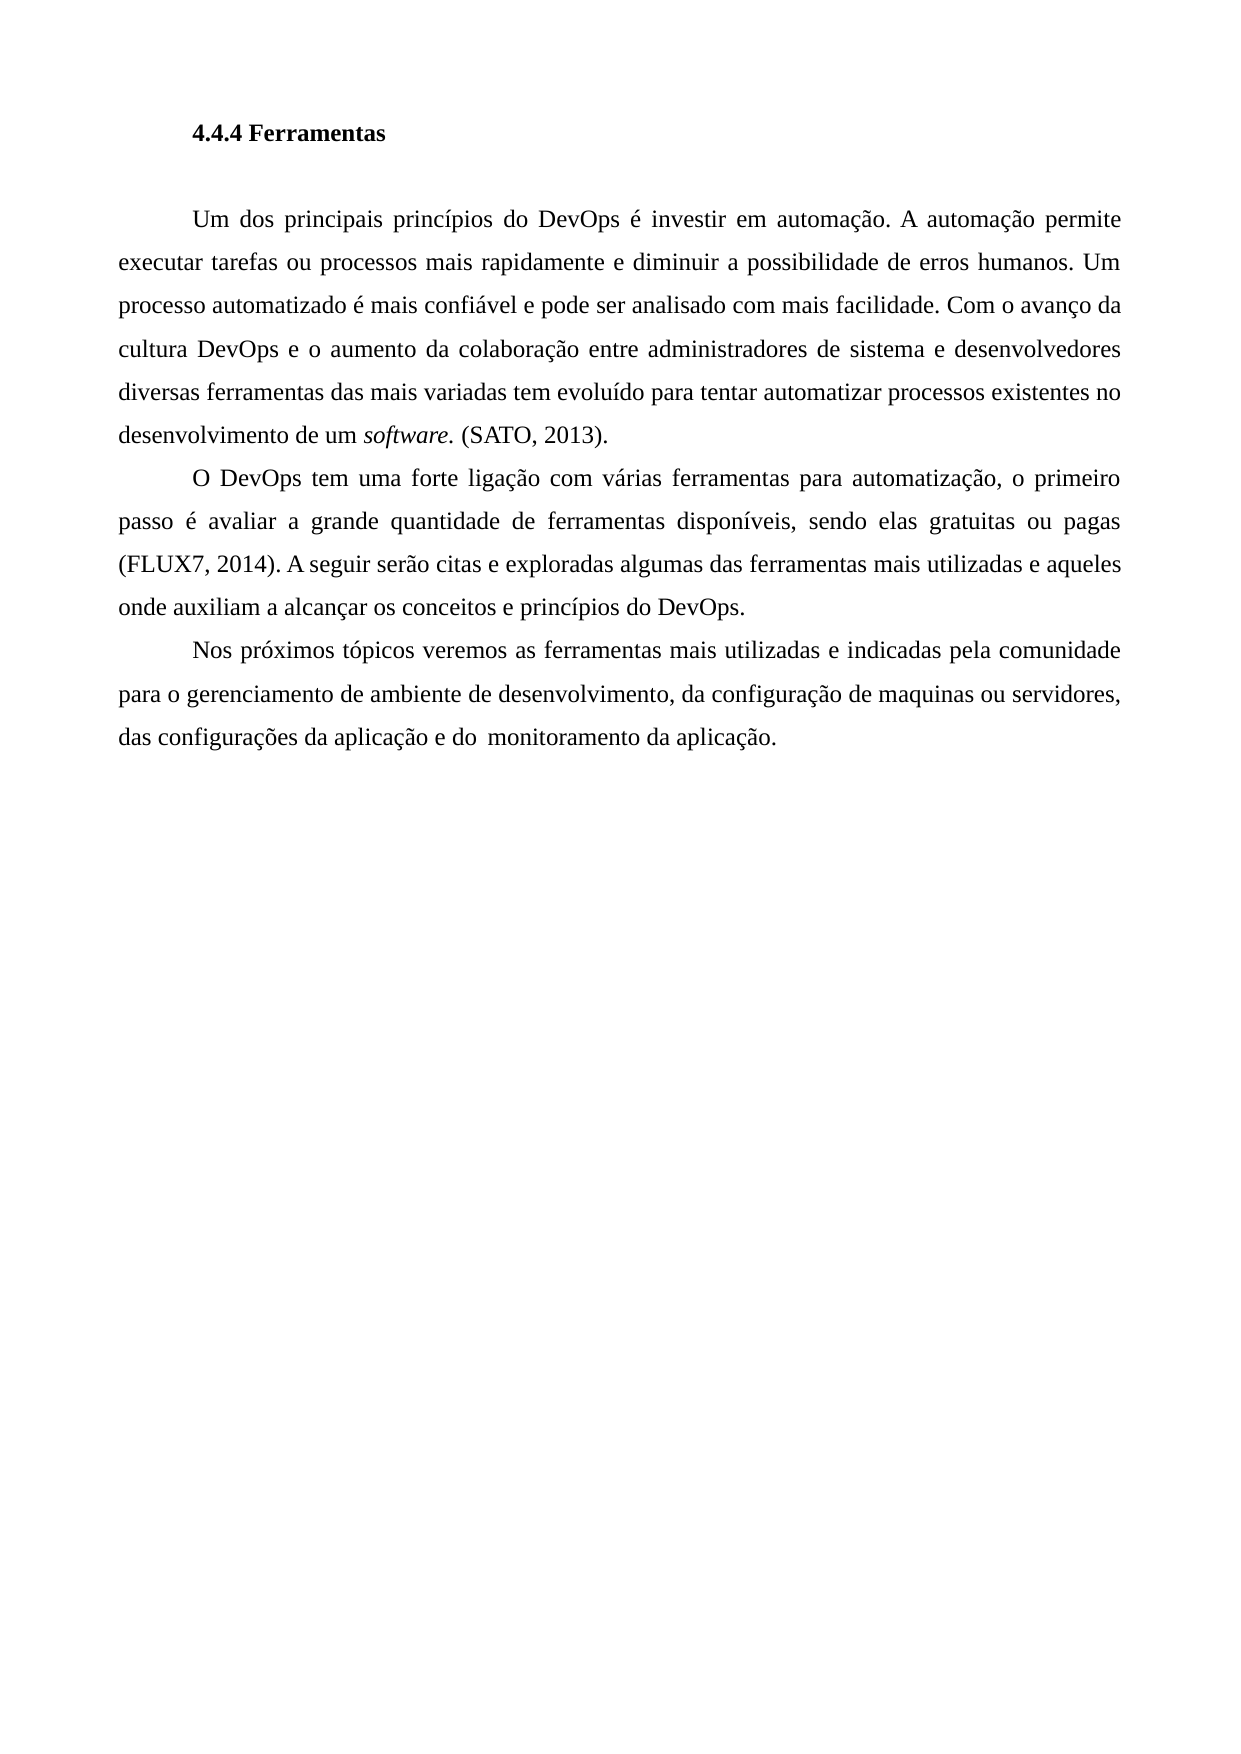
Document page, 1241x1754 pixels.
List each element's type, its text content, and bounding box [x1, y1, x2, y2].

text 4.4.4 Ferramentas [44, 118, 1122, 147]
text Nos próximos tópicos veremos as ferramentas mais utilizadas e indicadas pela comunidade para o gerenciamento de ambiente de desenvolvimento, da configuração de maquinas ou servidores, das configurações da aplicação e do monitoramento da aplicação. [118, 636, 1122, 751]
text Um dos principais princípios do DevOps é investir em automação. A automação permite executar tarefas ou processos mais rapidamente e diminuir a possibilidade de erros humanos. Um processo automatizado é mais confiável e pode ser analisado com mais facilidade. Com o avanço da cultura DevOps e o aumento da colaboração entre administradores de sistema e desenvolvedores diversas ferramentas das mais variadas tem evoluído para tentar automatizar processos existentes no desenvolvimento de um software. (SATO, 2013). [118, 204, 1122, 449]
text O DevOps tem uma forte ligação com várias ferramentas para automatização, o primeiro passo é avaliar a grande quantidade de ferramentas disponíveis, sendo elas gratuitas ou pagas (FLUX7, 2014). A seguir serão citas e exploradas algumas das ferramentas mais utilizadas e aqueles onde auxiliam a alcançar os conceitos e princípios do DevOps. [118, 463, 1122, 621]
